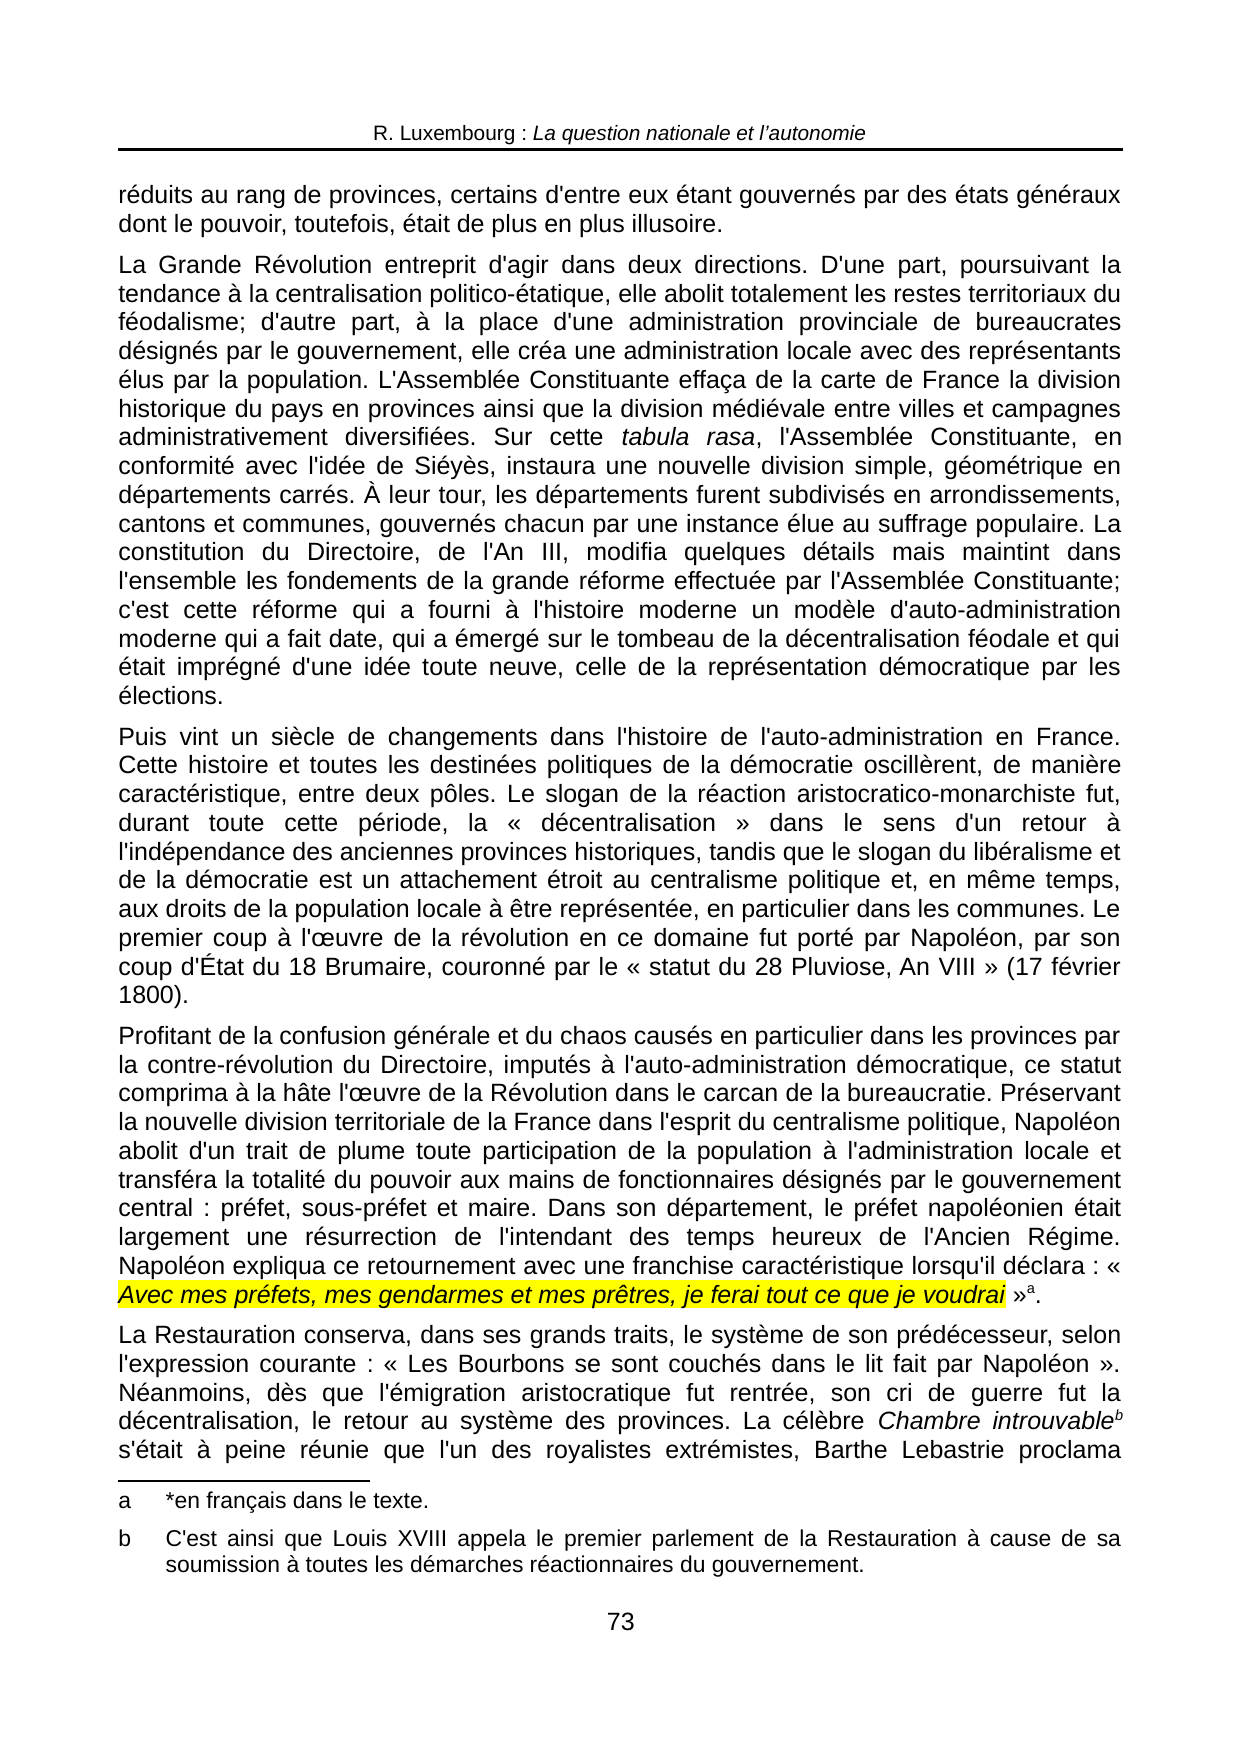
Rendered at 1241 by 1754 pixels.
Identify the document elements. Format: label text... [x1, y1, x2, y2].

text Puis vint un siècle de changements dans l'histoire de l'auto-administration en France. Cette histoire et toutes les destinées politiques de la démocratie oscillèrent, de manière caractéristique, entre deux pôles. Le slogan de la réaction aristocratico-monarchiste fut, durant toute cette période, la « décentralisation » dans le sens d'un retour à l'indépendance des anciennes provinces historiques, tandis que le slogan du libéralisme et de la démocratie est un attachement étroit au centralisme politique et, en même temps, aux droits de la population locale à être représentée, en particulier dans les communes. Le premier coup à l'œuvre de la révolution en ce domaine fut porté par Napoléon, par son coup d'État du 18 Brumaire, couronné par le « statut du 28 Pluviose, An VIII » (17 février 1800). [118, 722, 1123, 1009]
text *en français dans le texte. [118, 1487, 1123, 1513]
text C'est ainsi que Louis XVIII appela le premier parlement de la Restauration à cause de sa soumission à toutes les démarches réactionnaires du gouvernement. [118, 1525, 1123, 1578]
text La Restauration conserva, dans ses grands traits, le système de son prédécesseur, selon l'expression courante : « Les Bourbons se sont couchés dans le lit fait par Napoléon ». Néanmoins, dès que l'émigration aristocratique fut rentrée, son cri de guerre fut la décentralisation, le retour au système des provinces. La célèbre Chambre introuvable s'était à peine réunie que l'un des royalistes extrémistes, Barthe Lebastrie proclama [118, 1320, 1123, 1464]
text Profitant de la confusion générale et du chaos causés en particulier dans les provinces par la contre-révolution du Directoire, imputés à l'auto-administration démocratique, ce statut comprima à la hâte l'œuvre de la Révolution dans le carcan de la bureaucratie. Préservant la nouvelle division territoriale de la France dans l'esprit du centralisme politique, Napoléon abolit d'un trait de plume toute participation de la population à l'administration locale et transféra la totalité du pouvoir aux mains de fonctionnaires désignés par le gouvernement central : préfet, sous-préfet et maire. Dans son département, le préfet napoléonien était largement une résurrection de l'intendant des temps heureux de l'Ancien Régime. Napoléon expliqua ce retournement avec une franchise caractéristique lorsqu'il déclara : « Avec mes préfets, mes gendarmes et mes prêtres, je ferai tout ce que je voudrai ». [118, 1021, 1123, 1308]
text La Grande Révolution entreprit d'agir dans deux directions. D'une part, poursuivant la tendance à la centralisation politico-étatique, elle abolit totalement les restes territoriaux du féodalisme; d'autre part, à la place d'une administration provinciale de bureaucrates désignés par le gouvernement, elle créa une administration locale avec des représentants élus par la population. L'Assemblée Constituante effaça de la carte de France la division historique du pays en provinces ainsi que la division médiévale entre villes et campagnes administrativement diversifiées. Sur cette tabula rasa, l'Assemblée Constituante, en conformité avec l'idée de Siéyès, instaura une nouvelle division simple, géométrique en départements carrés. À leur tour, les départements furent subdivisés en arrondissements, cantons et communes, gouvernés chacun par une instance élue au suffrage populaire. La constitution du Directoire, de l'An III, modifia quelques détails mais maintint dans l'ensemble les fondements de la grande réforme effectuée par l'Assemblée Constituante; c'est cette réforme qui a fourni à l'histoire moderne un modèle d'auto-administration moderne qui a fait date, qui a émergé sur le tombeau de la décentralisation féodale et qui était imprégné d'une idée toute neuve, celle de la représentation démocratique par les élections. [118, 250, 1123, 710]
text réduits au rang de provinces, certains d'entre eux étant gouvernés par des états généraux dont le pouvoir, toutefois, était de plus en plus illusoire. [118, 181, 1123, 238]
